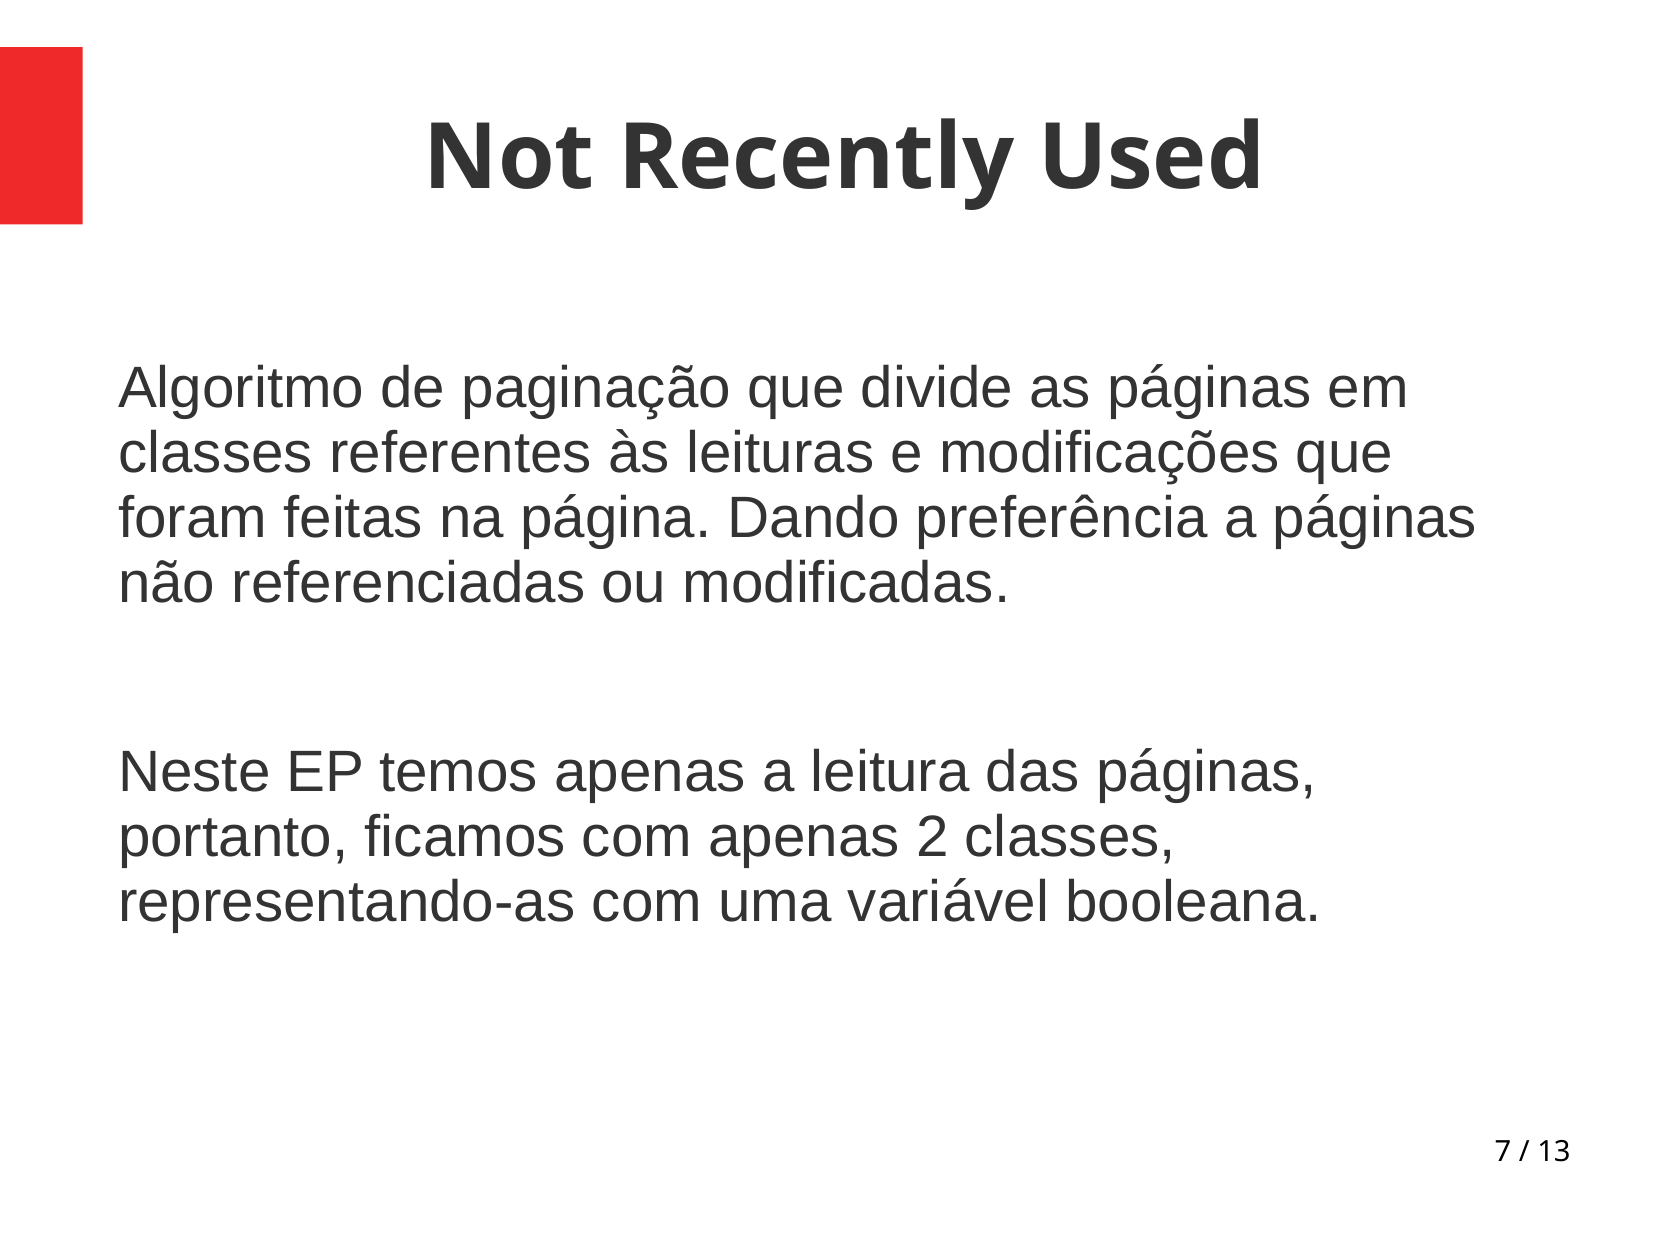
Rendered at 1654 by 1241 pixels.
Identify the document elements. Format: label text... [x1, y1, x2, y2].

title Not Recently Used [118, 49, 1571, 257]
list Algoritmo de paginação que divide as páginas em classes referentes às leituras e modificações que foram feitas na página. Dando preferência a páginas não referenciadas ou modificadas. Neste EP temos apenas a leitura das páginas, portanto, ficamos com apenas 2 classes, representando-as com uma variável booleana. [118, 354, 1536, 1074]
